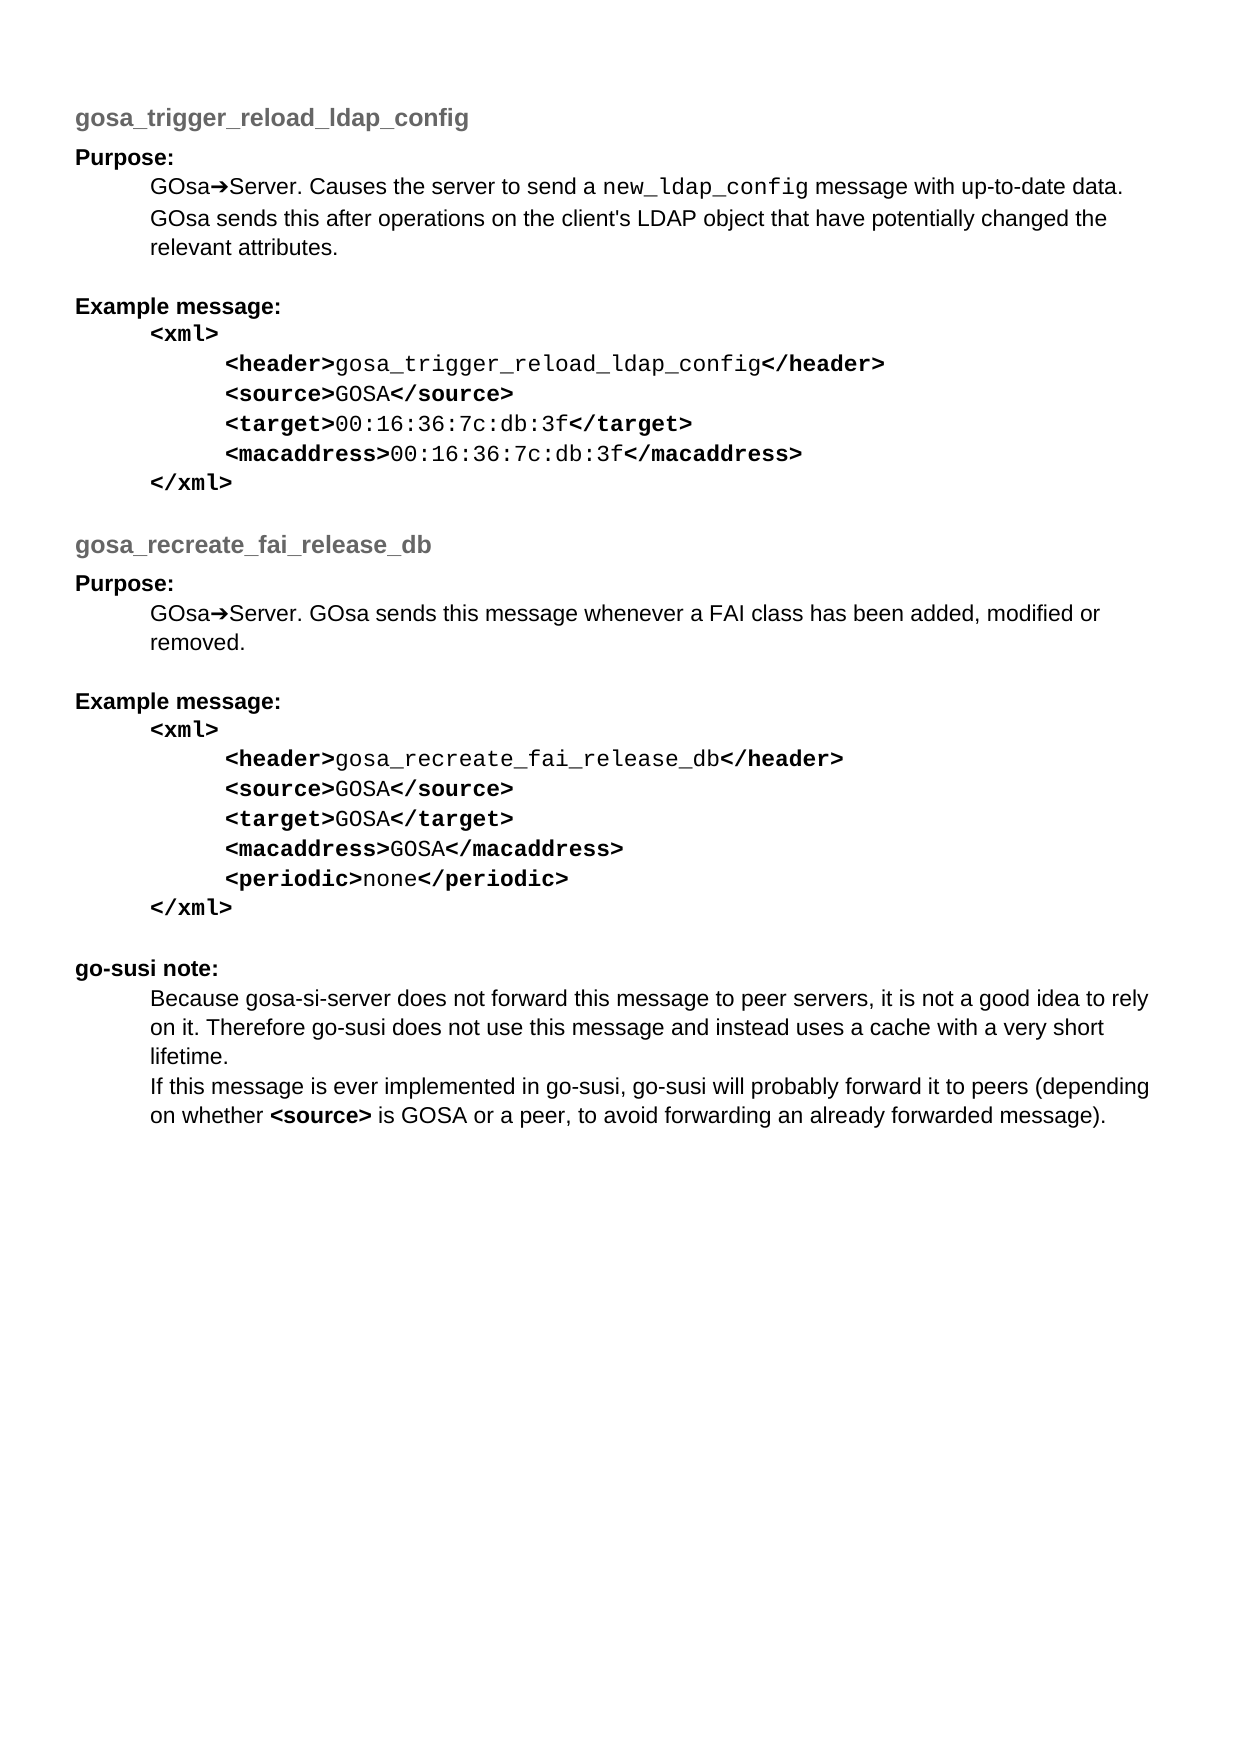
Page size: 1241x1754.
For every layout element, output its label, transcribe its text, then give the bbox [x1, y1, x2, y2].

subtitle gosa_trigger_reload_ldap_config [75, 104, 1165, 132]
text <xml> [150, 718, 1165, 744]
text Example message: [75, 293, 1165, 319]
text Example message: [75, 689, 1165, 714]
text GOsa➔Server. GOsa sends this message whenever a FAI class has been added, modified or removed. [150, 601, 1165, 656]
text Purpose: [75, 144, 1165, 170]
text </xml> [150, 897, 1165, 923]
text <xml> [150, 323, 1165, 349]
text If this message is ever implemented in go-susi, go-susi will probably forward it to peers (depending on whether <source> is GOSA or a peer, to avoid forwarding an already forwarded message). [150, 1073, 1165, 1128]
text <periodic>none</periodic> [225, 867, 1165, 893]
text Purpose: [75, 571, 1165, 597]
text <header>gosa_recreate_fai_release_db</header> <source>GOSA</source> <target>GOSA</target> <macaddress>GOSA</macaddress> [225, 748, 1165, 863]
text </xml> [150, 472, 1165, 498]
text go-susi note: [75, 956, 1165, 982]
subtitle gosa_recreate_fai_release_db [75, 531, 1165, 559]
text <header>gosa_trigger_reload_ldap_config</header> <source>GOSA</source> <target>00:16:36:7c:db:3f</target> <macaddress>00:16:36:7c:db:3f</macaddress> [225, 353, 1165, 468]
text GOsa➔Server. Causes the server to send a new_ldap_config message with up-to-date data. GOsa sends this after operations on the client's LDAP object that have potentially changed the relevant attributes. [150, 174, 1165, 260]
text Because gosa-si-server does not forward this message to peer servers, it is not a good idea to rely on it. Therefore go-susi does not use this message and instead uses a cache with a very short lifetime. [150, 985, 1165, 1070]
